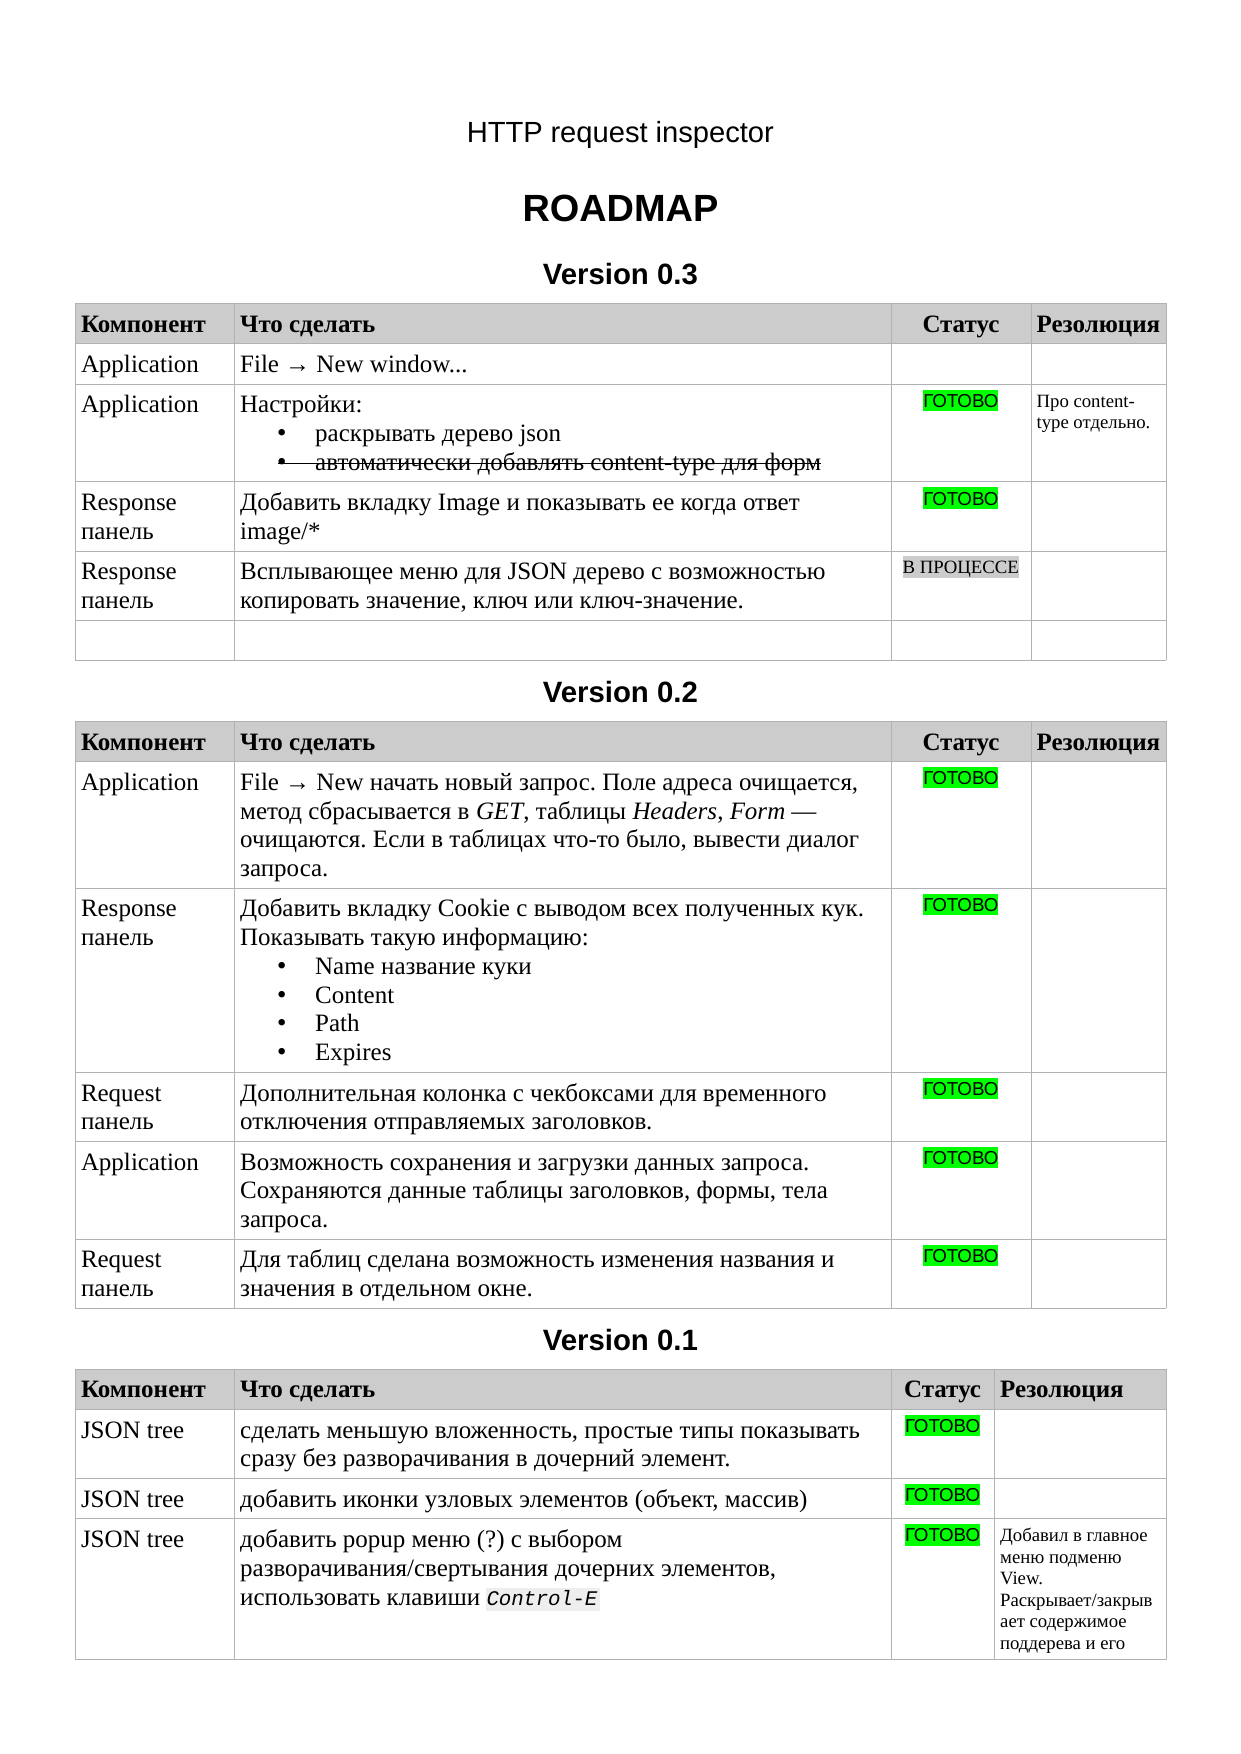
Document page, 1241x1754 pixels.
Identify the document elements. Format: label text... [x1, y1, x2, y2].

table_cell Application [76, 1142, 234, 1239]
table_cell [1032, 344, 1166, 384]
table_cell готово [892, 385, 1031, 481]
table_cell Request панель [76, 1240, 234, 1308]
table_cell Для таблиц сделана возможность изменения названия и значения в отдельном окне. [235, 1240, 891, 1308]
table_cell Application [76, 762, 234, 888]
table_cell добавить popup меню (?) с выбором разворачивания/свертывания дочерних элементов, использовать клавиши Control-E [235, 1519, 891, 1659]
table_cell Добавил в главное меню подменю View. Раскрывает/закрывает содержимое поддерева и его [995, 1519, 1166, 1659]
table_cell JSON tree [76, 1410, 234, 1478]
table_cell [1032, 621, 1166, 660]
table_header Резолюция [1032, 722, 1166, 761]
table_header Что сделать [235, 304, 891, 343]
table_cell [1032, 552, 1166, 619]
subtitle HTTP request inspector [75, 115, 1166, 148]
table_header Резолюция [1032, 304, 1166, 343]
table_cell File → New window... [235, 344, 891, 384]
table_cell Request панель [76, 1073, 234, 1141]
table_cell Application [76, 385, 234, 481]
table_cell готово [892, 1519, 994, 1659]
table_cell [1032, 482, 1166, 551]
subtitle ROADMAP [75, 186, 1166, 230]
table_cell [1032, 889, 1166, 1072]
subtitle Version 0.3 [75, 257, 1166, 291]
subtitle Version 0.1 [75, 1322, 1166, 1356]
table_cell [1032, 1142, 1166, 1239]
subtitle Version 0.2 [75, 674, 1166, 708]
table_cell Про content-type отдельно. [1032, 385, 1166, 481]
table_cell готово [892, 762, 1031, 888]
table_cell Application [76, 344, 234, 384]
table_cell Дополнительная колонка с чекбоксами для временного отключения отправляемых заголовков. [235, 1073, 891, 1141]
table_cell Добавить вкладку Cookie с выводом всех полученных кук. Показывать такую информацию: Name название куки Content Path Expires [235, 889, 891, 1072]
table_cell В процессе [892, 552, 1031, 619]
table_cell готово [892, 1142, 1031, 1239]
table_cell Настройки: раскрывать дерево json автоматически добавлять content-type для форм [235, 385, 891, 481]
table_cell готово [892, 1410, 994, 1478]
table_header Статус [892, 722, 1031, 761]
table_cell Возможность сохранения и загрузки данных запроса. Сохраняются данные таблицы заголовков, формы, тела запроса. [235, 1142, 891, 1239]
table_cell [1032, 1073, 1166, 1141]
table_cell [995, 1479, 1166, 1518]
table_header Что сделать [235, 722, 891, 761]
table_cell [235, 621, 891, 660]
table_cell [995, 1410, 1166, 1478]
table_cell Response панель [76, 482, 234, 551]
table_cell Response панель [76, 552, 234, 619]
table_header Статус [892, 304, 1031, 343]
table_cell File → New начать новый запрос. Поле адреса очищается, метод сбрасывается в GET, таблицы Headers, Form — очищаются. Если в таблицах что-то было, вывести диалог запроса. [235, 762, 891, 888]
table_header Статус [892, 1370, 994, 1409]
table_cell готово [892, 889, 1031, 1072]
table_cell JSON tree [76, 1479, 234, 1518]
table_header Резолюция [995, 1370, 1166, 1409]
table_cell готово [892, 1240, 1031, 1308]
table_header Что сделать [235, 1370, 891, 1409]
table_cell сделать меньшую вложенность, простые типы показывать сразу без разворачивания в дочерний элемент. [235, 1410, 891, 1478]
table_cell JSON tree [76, 1519, 234, 1659]
table_cell [76, 621, 234, 660]
table_header Компонент [76, 1370, 234, 1409]
table_cell Всплывающее меню для JSON дерево с возможностью копировать значение, ключ или ключ-значение. [235, 552, 891, 619]
table_cell [892, 621, 1031, 660]
table_cell Добавить вкладку Image и показывать ее когда ответ image/* [235, 482, 891, 551]
table_cell ГОТОВО [892, 1073, 1031, 1141]
table_cell готово [892, 1479, 994, 1518]
table_header Компонент [76, 722, 234, 761]
table_header Компонент [76, 304, 234, 343]
table_cell добавить иконки узловых элементов (объект, массив) [235, 1479, 891, 1518]
table_cell готово [892, 482, 1031, 551]
table_cell Response панель [76, 889, 234, 1072]
table_cell [892, 344, 1031, 384]
table_cell [1032, 762, 1166, 888]
table_cell [1032, 1240, 1166, 1308]
